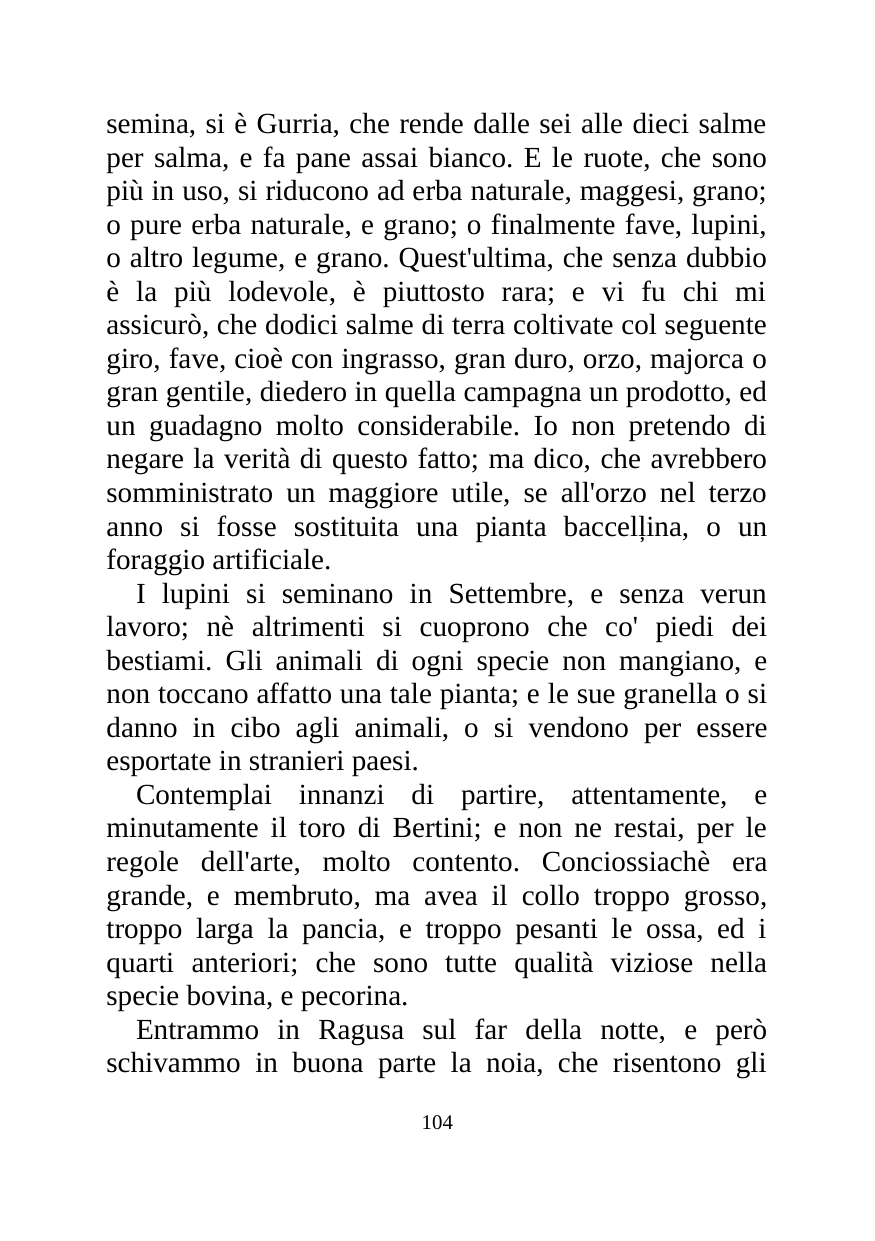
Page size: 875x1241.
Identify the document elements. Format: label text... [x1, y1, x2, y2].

text I lupini si seminano in Settembre, e senza verun lavoro; nè altrimenti si cuoprono che co' piedi dei bestiami. Gli animali di ogni specie non mangiano, e non toccano affatto una tale pianta; e le sue granella o si danno in cibo agli animali, o si vendono per essere esportate in stranieri paesi. [106, 576, 768, 777]
text semina, si è Gurria, che rende dalle sei alle dieci salme per salma, e fa pane assai bianco. E le ruote, che sono più in uso, si riducono ad erba naturale, maggesi, grano; o pure erba naturale, e grano; o finalmente fave, lupini, o altro legume, e grano. Quest'ultima, che senza dubbio è la più lodevole, è piuttosto rara; e vi fu chi mi assicurò, che dodici salme di terra coltivate col seguente giro, fave, cioè con ingrasso, gran duro, orzo, majorca o gran gentile, diedero in quella campagna un prodotto, ed un guadagno molto considerabile. Io non pretendo di negare la verità di questo fatto; ma dico, che avrebbero somministrato un maggiore utile, se all'orzo nel terzo anno si fosse sostituita una pianta baccelļina, o un foraggio artificiale. [106, 106, 768, 576]
text Contemplai innanzi di partire, attentamente, e minutamente il toro di Bertini; e non ne restai, per le regole dell'arte, molto contento. Conciossiachè era grande, e membruto, ma avea il collo troppo grosso, troppo larga la pancia, e troppo pesanti le ossa, ed i quarti anteriori; che sono tutte qualità viziose nella specie bovina, e pecorina. [106, 777, 768, 1012]
text Entrammo in Ragusa sul far della notte, e però schivammo in buona parte la noia, che risentono gli [106, 1012, 768, 1079]
